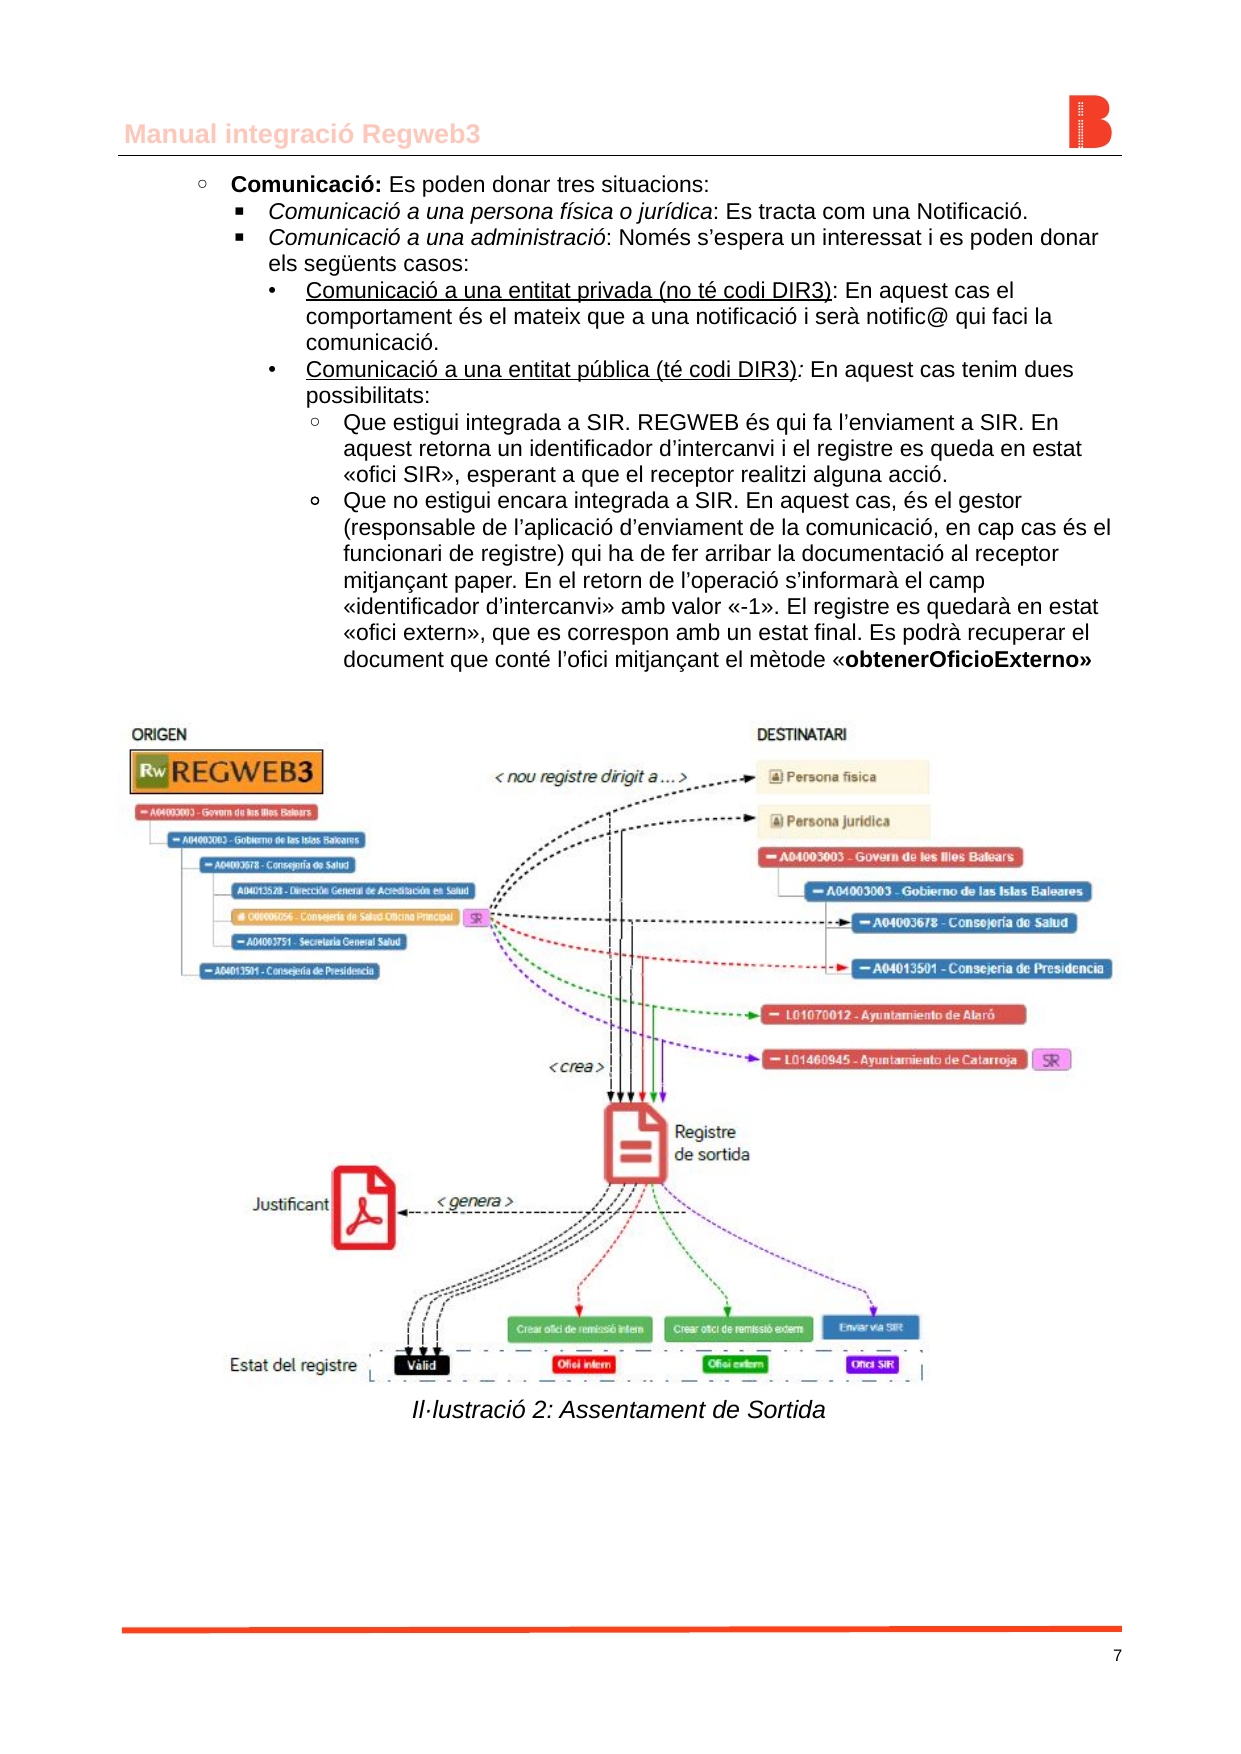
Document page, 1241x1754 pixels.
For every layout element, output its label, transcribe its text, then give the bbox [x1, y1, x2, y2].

picture [1063, 94, 1117, 150]
list Comunicació: Es poden donar tres situacions: [193, 171, 1122, 198]
list Comunicació a una administració: Només s’espera un interessat i es poden donar els següents casos: [231, 224, 1122, 277]
list Comunicació a una entitat privada (no té codi DIR3): En aquest cas el comportament és el mateix que a una notificació i serà notific@ qui faci la comunicació. [268, 277, 1122, 356]
picture [118, 710, 1123, 1395]
list Que no estigui encara integrada a SIR. En aquest cas, és el gestor (responsable de l’aplicació d’enviament de la comunicació, en cap cas és el funcionari de registre) qui ha de fer arribar la documentació al receptor mitjançant paper. En el retorn de l’operació s’informarà el camp «identificador d’intercanvi» amb valor «-1». El registre es quedarà en estat «ofici extern», que es correspon amb un estat final. Es podrà recuperar el document que conté l’ofici mitjançant el mètode «obtenerOficioExterno» [306, 487, 1122, 672]
list Comunicació a una entitat pública (té codi DIR3): En aquest cas tenim dues possibilitats: [268, 356, 1122, 408]
list Comunicació a una persona física o jurídica: Es tracta com una Notificació. [231, 198, 1122, 224]
list Que estigui integrada a SIR. REGWEB és qui fa l’enviament a SIR. En aquest retorna un identificador d’intercanvi i el registre es queda en estat «ofici SIR», esperant a que el receptor realitzi alguna acció. [306, 408, 1122, 487]
text Il·lustració 2: Assentament de Sortida [118, 1395, 1122, 1424]
